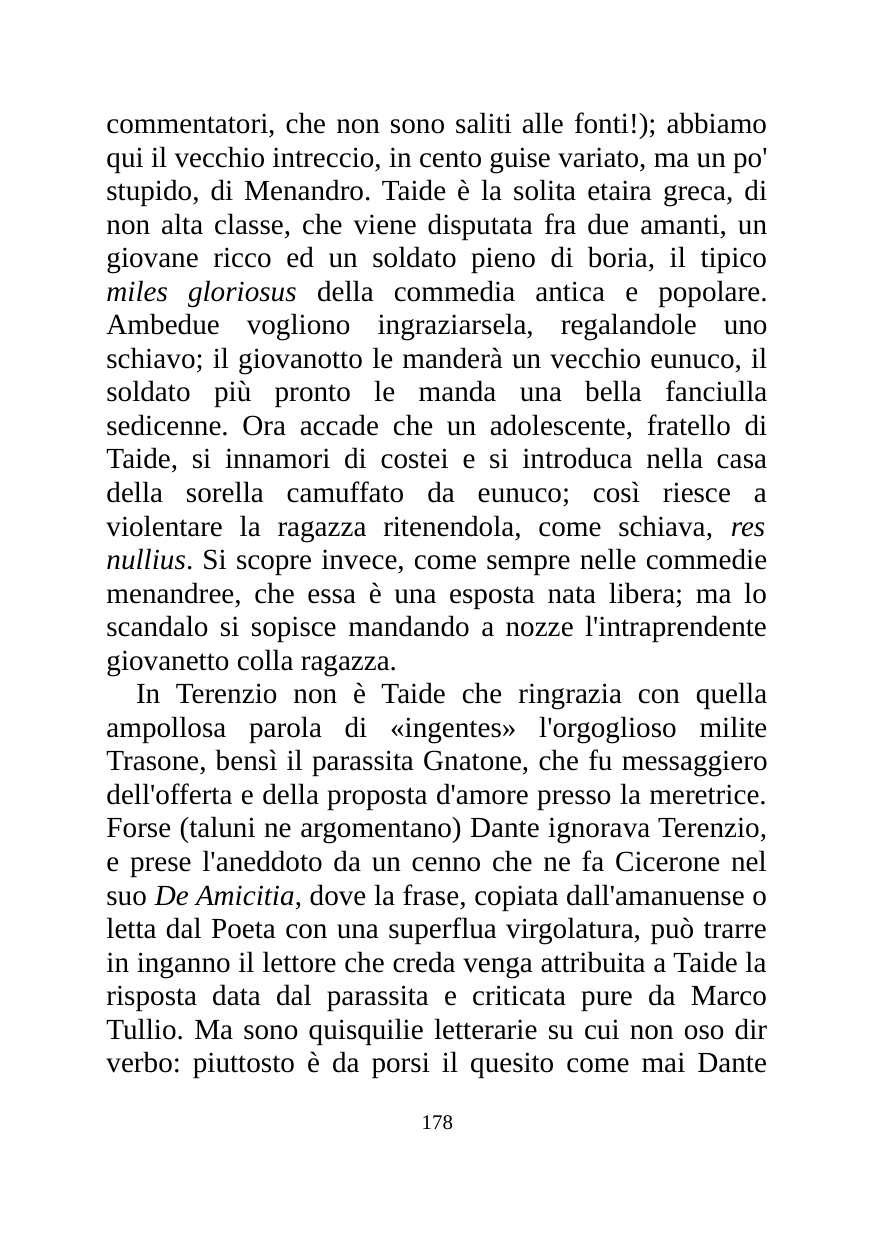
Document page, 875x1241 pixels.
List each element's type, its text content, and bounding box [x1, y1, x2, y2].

text commentatori, che non sono saliti alle fonti!); abbiamo qui il vecchio intreccio, in cento guise variato, ma un po' stupido, di Menandro. Taide è la solita etaira greca, di non alta classe, che viene disputata fra due amanti, un giovane ricco ed un soldato pieno di boria, il tipico miles gloriosus della commedia antica e popolare. Ambedue vogliono ingraziarsela, regalandole uno schiavo; il giovanotto le manderà un vecchio eunuco, il soldato più pronto le manda una bella fanciulla sedicenne. Ora accade che un adolescente, fratello di Taide, si innamori di costei e si introduca nella casa della sorella camuffato da eunuco; così riesce a violentare la ragazza ritenendola, come schiava, res nullius. Si scopre invece, come sempre nelle commedie menandree, che essa è una esposta nata libera; ma lo scandalo si sopisce mandando a nozze l'intraprendente giovanetto colla ragazza. [106, 106, 768, 676]
text In Terenzio non è Taide che ringrazia con quella ampollosa parola di «ingentes» l'orgoglioso milite Trasone, bensì il parassita Gnatone, che fu messaggiero dell'offerta e della proposta d'amore presso la meretrice. Forse (taluni ne argomentano) Dante ignorava Terenzio, e prese l'aneddoto da un cenno che ne fa Cicerone nel suo De Amicitia, dove la frase, copiata dall'amanuense o letta dal Poeta con una superflua virgolatura, può trarre in inganno il lettore che creda venga attribuita a Taide la risposta data dal parassita e criticata pure da Marco Tullio. Ma sono quisquilie letterarie su cui non oso dir verbo: piuttosto è da porsi il quesito come mai Dante [106, 676, 768, 1079]
